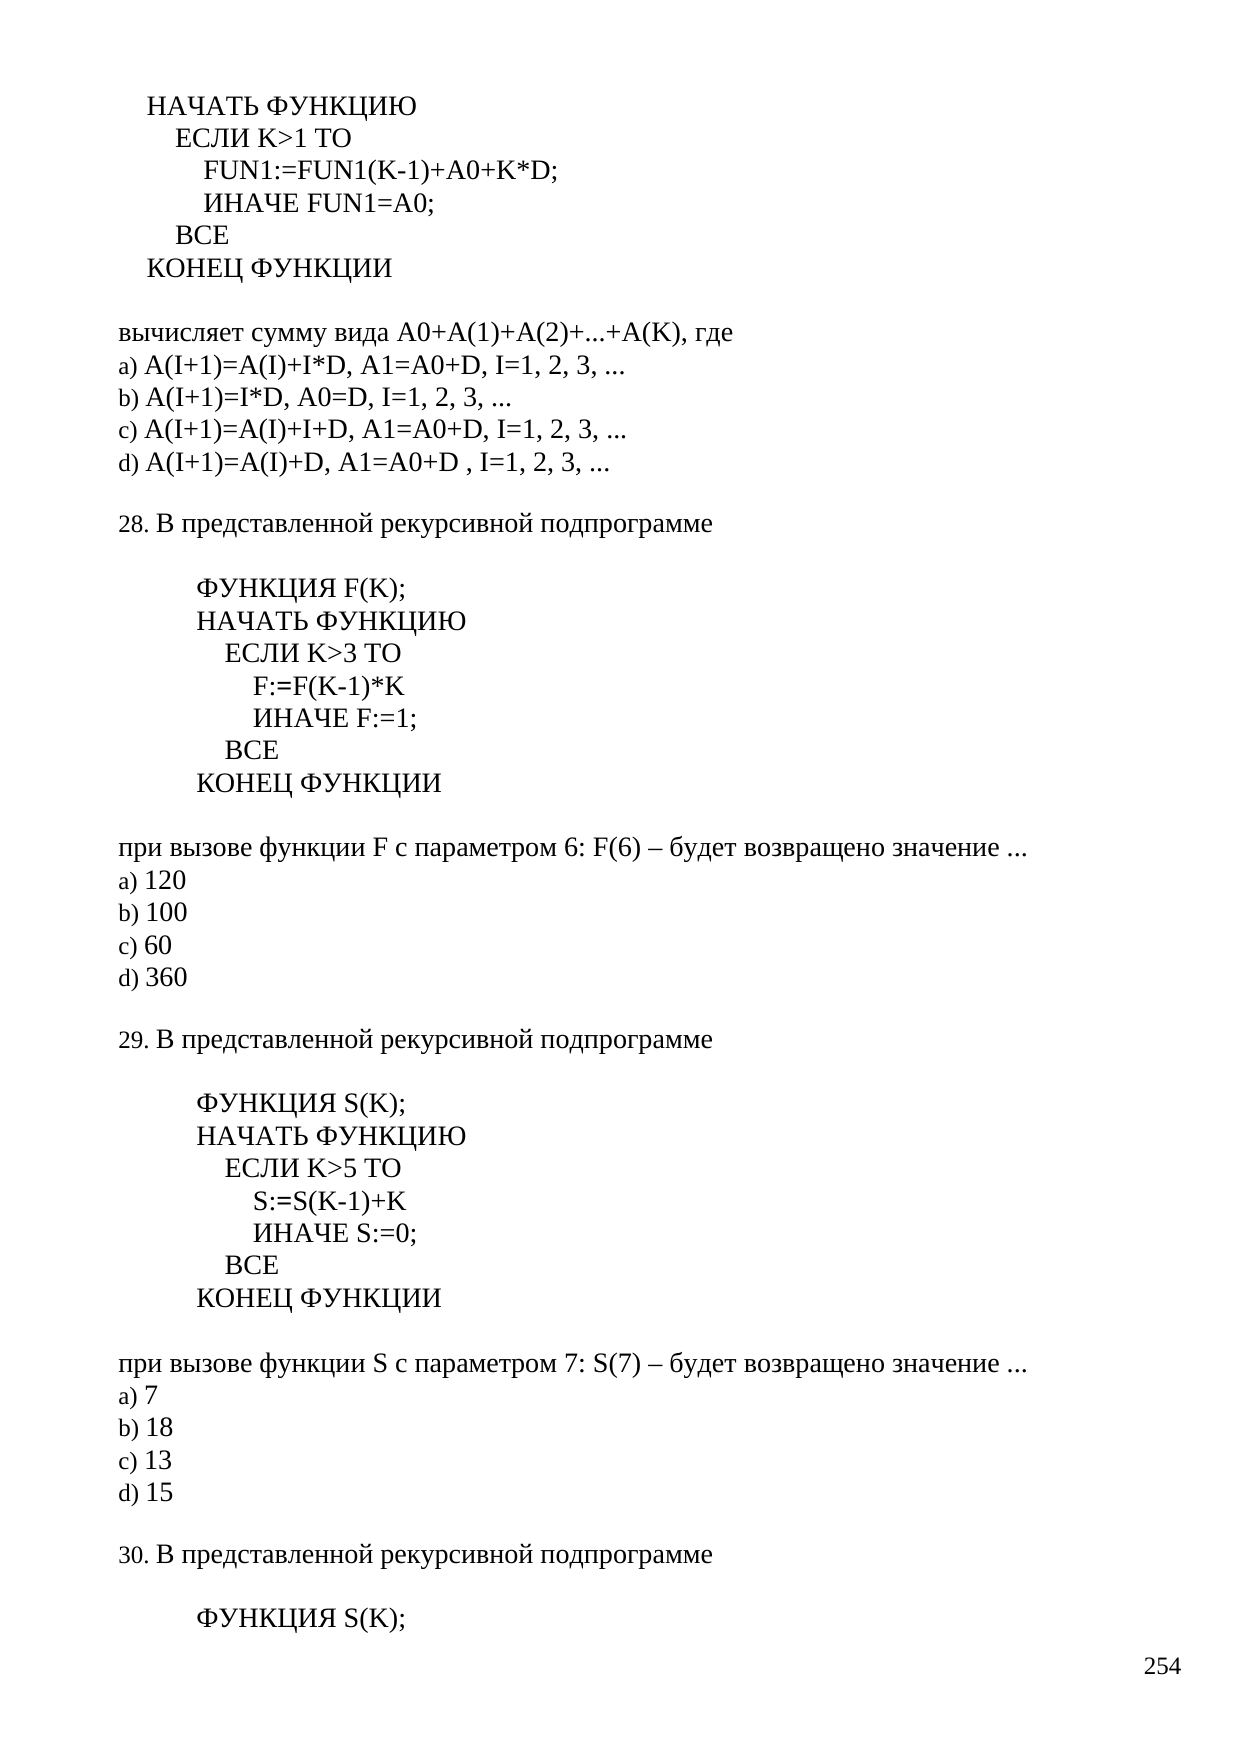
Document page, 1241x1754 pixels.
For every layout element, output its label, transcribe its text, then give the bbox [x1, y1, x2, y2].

text 30. В представленной рекурсивной подпрограмме ФУНКЦИЯ S(K); [118, 1537, 1181, 1634]
text НАЧАТЬ ФУНКЦИЮ ЕСЛИ K>1 ТО FUN1:=FUN1(K-1)+A0+K*D; ИНАЧЕ FUN1=A0; ВСЕ КОНЕЦ ФУНКЦИИ вычисляет сумму вида A0+A(1)+A(2)+...+A(K), где a) A(I+1)=A(I)+I*D, A1=A0+D, I=1, 2, 3, ... b) A(I+1)=I*D, A0=D, I=1, 2, 3, ... c) A(I+1)=A(I)+I+D, A1=A0+D, I=1, 2, 3, ... d) A(I+1)=A(I)+D, A1=A0+D , I=1, 2, 3, ... [118, 89, 1181, 477]
text 29. В представленной рекурсивной подпрограмме ФУНКЦИЯ S(K); НАЧАТЬ ФУНКЦИЮ ЕСЛИ K>5 ТО S:=S(K-1)+K ИНАЧЕ S:=0; ВСЕ КОНЕЦ ФУНКЦИИ при вызове функции S с параметром 7: S(7) – будет возвращено значение ... a) 7 b) 18 c) 13 d) 15 [118, 1022, 1181, 1508]
text 28. В представленной рекурсивной подпрограмме ФУНКЦИЯ F(K); НАЧАТЬ ФУНКЦИЮ ЕСЛИ K>3 ТО F:=F(K-1)*K ИНАЧЕ F:=1; ВСЕ КОНЕЦ ФУНКЦИИ при вызове функции F с параметром 6: F(6) – будет возвращено значение ... a) 120 b) 100 c) 60 d) 360 [118, 507, 1181, 992]
